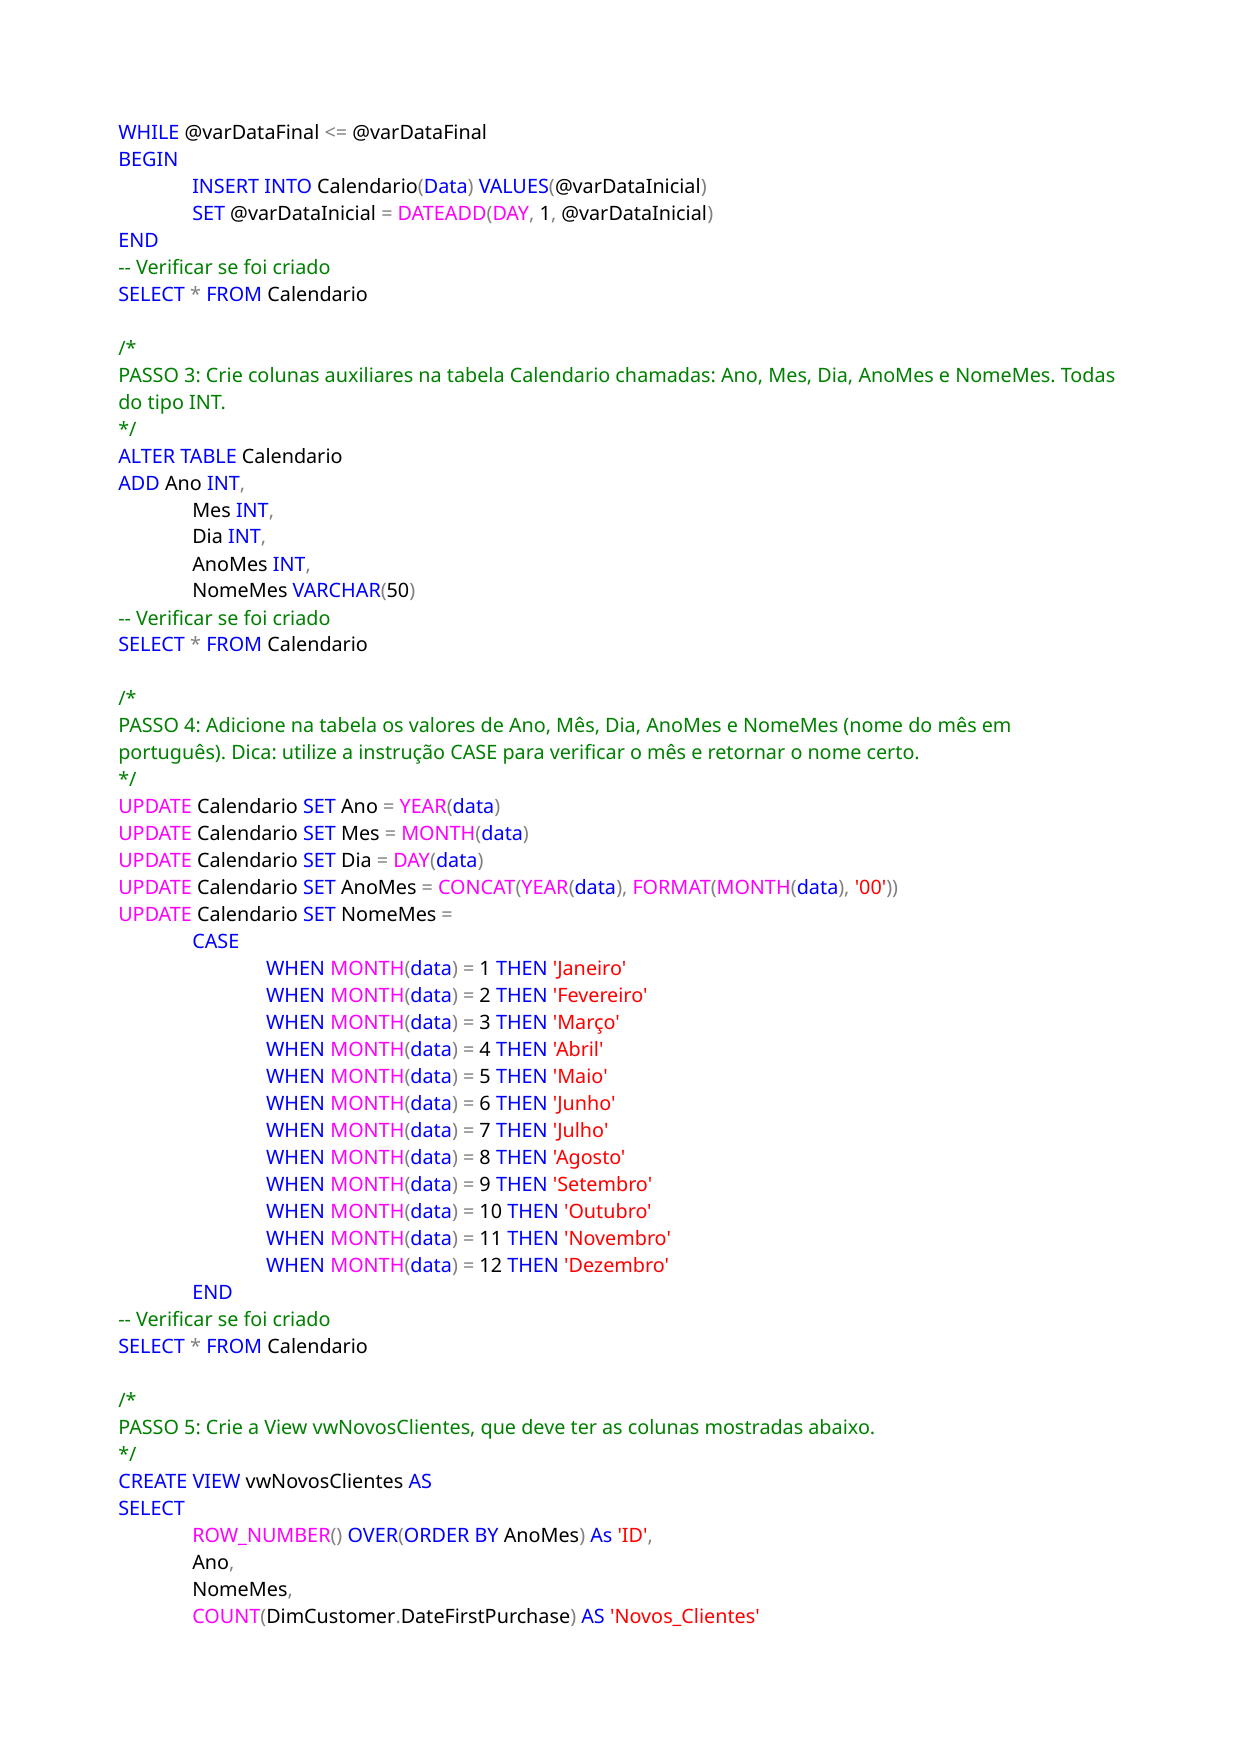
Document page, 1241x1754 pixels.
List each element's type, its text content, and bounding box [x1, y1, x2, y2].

text INSERT INTO Calendario(Data) VALUES(@varDataInicial) [118, 172, 1122, 199]
text BEGIN [118, 145, 1122, 172]
text ROW_NUMBER() OVER(ORDER BY AnoMes) As 'ID', [118, 1521, 1122, 1548]
text WHEN MONTH(data) = 7 THEN 'Julho' [118, 1116, 1122, 1143]
text WHEN MONTH(data) = 2 THEN 'Fevereiro' [118, 981, 1122, 1008]
text Dia INT, [118, 523, 1122, 550]
text WHEN MONTH(data) = 3 THEN 'Março' [118, 1008, 1122, 1035]
text WHEN MONTH(data) = 9 THEN 'Setembro' [118, 1170, 1122, 1197]
text Ano, [118, 1548, 1122, 1575]
text WHEN MONTH(data) = 8 THEN 'Agosto' [118, 1143, 1122, 1170]
text -- Verificar se foi criado [118, 253, 1122, 280]
text */ [118, 766, 1122, 793]
text Mes INT, [118, 496, 1122, 523]
text WHEN MONTH(data) = 5 THEN 'Maio' [118, 1062, 1122, 1089]
text PASSO 5: Crie a View vwNovosClientes, que deve ter as colunas mostradas abaixo. [118, 1413, 1122, 1440]
text UPDATE Calendario SET Ano = YEAR(data) [118, 793, 1122, 819]
text WHEN MONTH(data) = 12 THEN 'Dezembro' [118, 1251, 1122, 1278]
text CASE [118, 927, 1122, 954]
text SELECT * FROM Calendario [118, 1332, 1122, 1359]
text SELECT [118, 1494, 1122, 1521]
text PASSO 4: Adicione na tabela os valores de Ano, Mês, Dia, AnoMes e NomeMes (nome do mês em português). Dica: utilize a instrução CASE para verificar o mês e retornar o nome certo. [118, 712, 1122, 766]
text /* [118, 334, 1122, 361]
text /* [118, 1386, 1122, 1413]
text PASSO 3: Crie colunas auxiliares na tabela Calendario chamadas: Ano, Mes, Dia, AnoMes e NomeMes. Todas do tipo INT. [118, 361, 1122, 415]
text ADD Ano INT, [118, 469, 1122, 496]
text COUNT(DimCustomer.DateFirstPurchase) AS 'Novos_Clientes' [118, 1602, 1122, 1629]
text UPDATE Calendario SET AnoMes = CONCAT(YEAR(data), FORMAT(MONTH(data), '00')) [118, 873, 1122, 901]
text WHEN MONTH(data) = 10 THEN 'Outubro' [118, 1197, 1122, 1224]
text WHEN MONTH(data) = 11 THEN 'Novembro' [118, 1224, 1122, 1251]
text SELECT * FROM Calendario [118, 631, 1122, 658]
text UPDATE Calendario SET NomeMes = [118, 901, 1122, 927]
text UPDATE Calendario SET Dia = DAY(data) [118, 847, 1122, 873]
text ALTER TABLE Calendario [118, 442, 1122, 469]
text NomeMes VARCHAR(50) [118, 577, 1122, 604]
text -- Verificar se foi criado [118, 604, 1122, 631]
text -- Verificar se foi criado [118, 1305, 1122, 1332]
text END [118, 1278, 1122, 1305]
text WHEN MONTH(data) = 6 THEN 'Junho' [118, 1089, 1122, 1116]
text END [118, 226, 1122, 253]
text WHEN MONTH(data) = 4 THEN 'Abril' [118, 1035, 1122, 1062]
text UPDATE Calendario SET Mes = MONTH(data) [118, 819, 1122, 847]
text */ [118, 1440, 1122, 1467]
text */ [118, 415, 1122, 442]
text CREATE VIEW vwNovosClientes AS [118, 1467, 1122, 1494]
text WHILE @varDataFinal <= @varDataFinal [118, 118, 1122, 145]
text AnoMes INT, [118, 550, 1122, 577]
text SET @varDataInicial = DATEADD(DAY, 1, @varDataInicial) [118, 199, 1122, 226]
text SELECT * FROM Calendario [118, 280, 1122, 307]
text WHEN MONTH(data) = 1 THEN 'Janeiro' [118, 954, 1122, 981]
text /* [118, 685, 1122, 712]
text NomeMes, [118, 1575, 1122, 1602]
